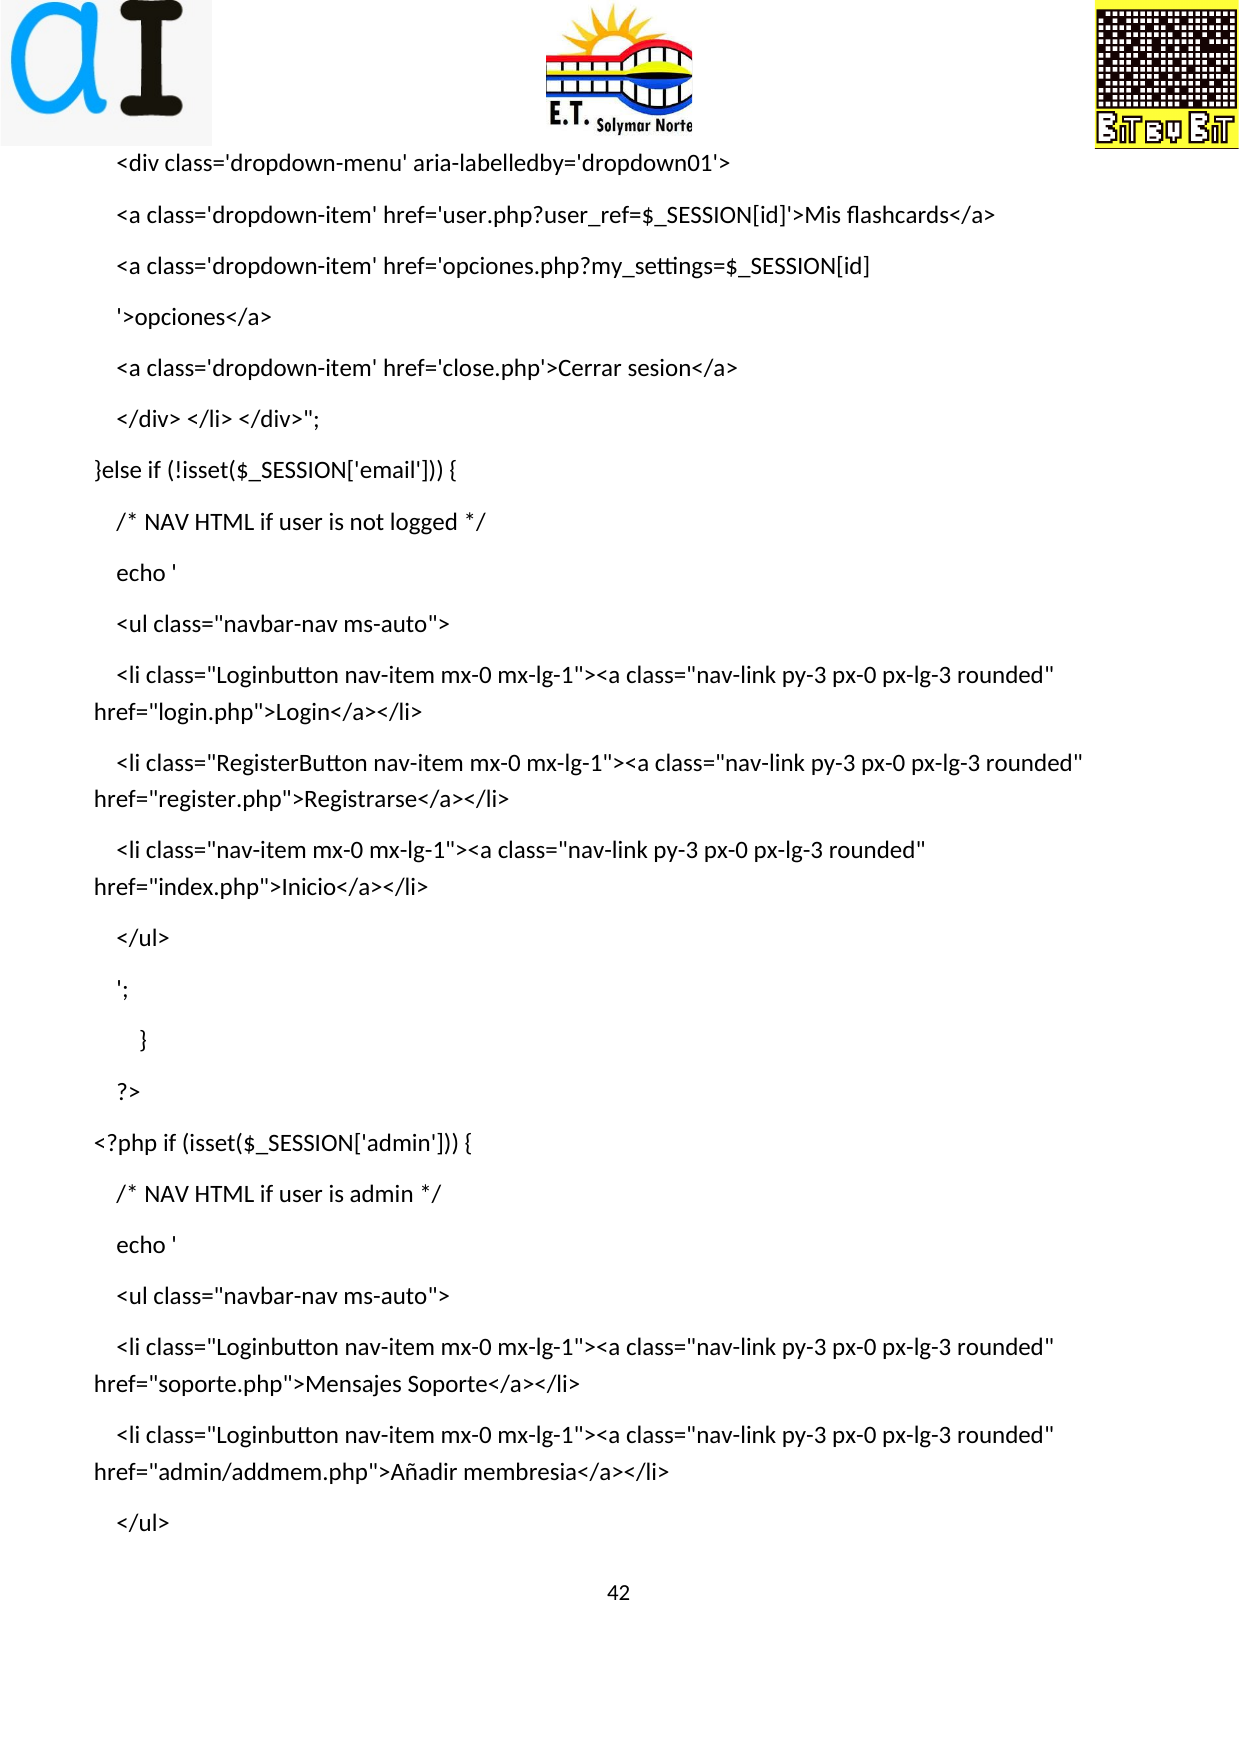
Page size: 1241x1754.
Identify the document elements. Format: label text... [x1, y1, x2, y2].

text <a class='dropdown-item' href='close.php'>Cerrar sesion</a> [94, 352, 1143, 383]
text <li class="Loginbutton nav-item mx-0 mx-lg-1"><a class="nav-link py-3 px-0 px-lg-3 rounded" href="login.php">Login</a></li> [94, 659, 1143, 726]
text echo ' [94, 557, 1143, 587]
text <ul class="navbar-nav ms-auto"> [94, 608, 1143, 638]
text </ul> [94, 1507, 1143, 1537]
text /* NAV HTML if user is admin */ [94, 1178, 1143, 1208]
picture [1094, 0, 1239, 149]
text }else if (!isset($_SESSION['email'])) { [94, 454, 1143, 485]
text </ul> [94, 922, 1143, 953]
picture [546, 0, 693, 146]
text ?> [94, 1076, 1143, 1106]
text <li class="Loginbutton nav-item mx-0 mx-lg-1"><a class="nav-link py-3 px-0 px-lg-3 rounded" href="soporte.php">Mensajes Soporte</a></li> [94, 1331, 1143, 1398]
text <?php if (isset($_SESSION['admin'])) { [94, 1127, 1143, 1157]
text <li class="nav-item mx-0 mx-lg-1"><a class="nav-link py-3 px-0 px-lg-3 rounded" href="index.php">Inicio</a></li> [94, 834, 1143, 902]
text <a class='dropdown-item' href='user.php?user_ref=$_SESSION[id]'>Mis flashcards</a> [94, 199, 1143, 229]
text <div class='dropdown-menu' aria-labelledby='dropdown01'> [94, 148, 1143, 178]
text '>opciones</a> [94, 301, 1143, 332]
text /* NAV HTML if user is not logged */ [94, 506, 1143, 536]
text <ul class="navbar-nav ms-auto"> [94, 1280, 1143, 1311]
text echo ' [94, 1229, 1143, 1259]
text } [94, 1024, 1143, 1055]
text <li class="Loginbutton nav-item mx-0 mx-lg-1"><a class="nav-link py-3 px-0 px-lg-3 rounded" href="admin/addmem.php">Añadir membresia</a></li> [94, 1419, 1143, 1486]
text </div> </li> </div>"; [94, 403, 1143, 434]
text <li class="RegisterButton nav-item mx-0 mx-lg-1"><a class="nav-link py-3 px-0 px-lg-3 rounded" href="register.php">Registrarse</a></li> [94, 747, 1143, 814]
text <a class='dropdown-item' href='opciones.php?my_settings=$_SESSION[id] [94, 250, 1143, 280]
picture [0, 0, 212, 146]
text '; [94, 973, 1143, 1004]
